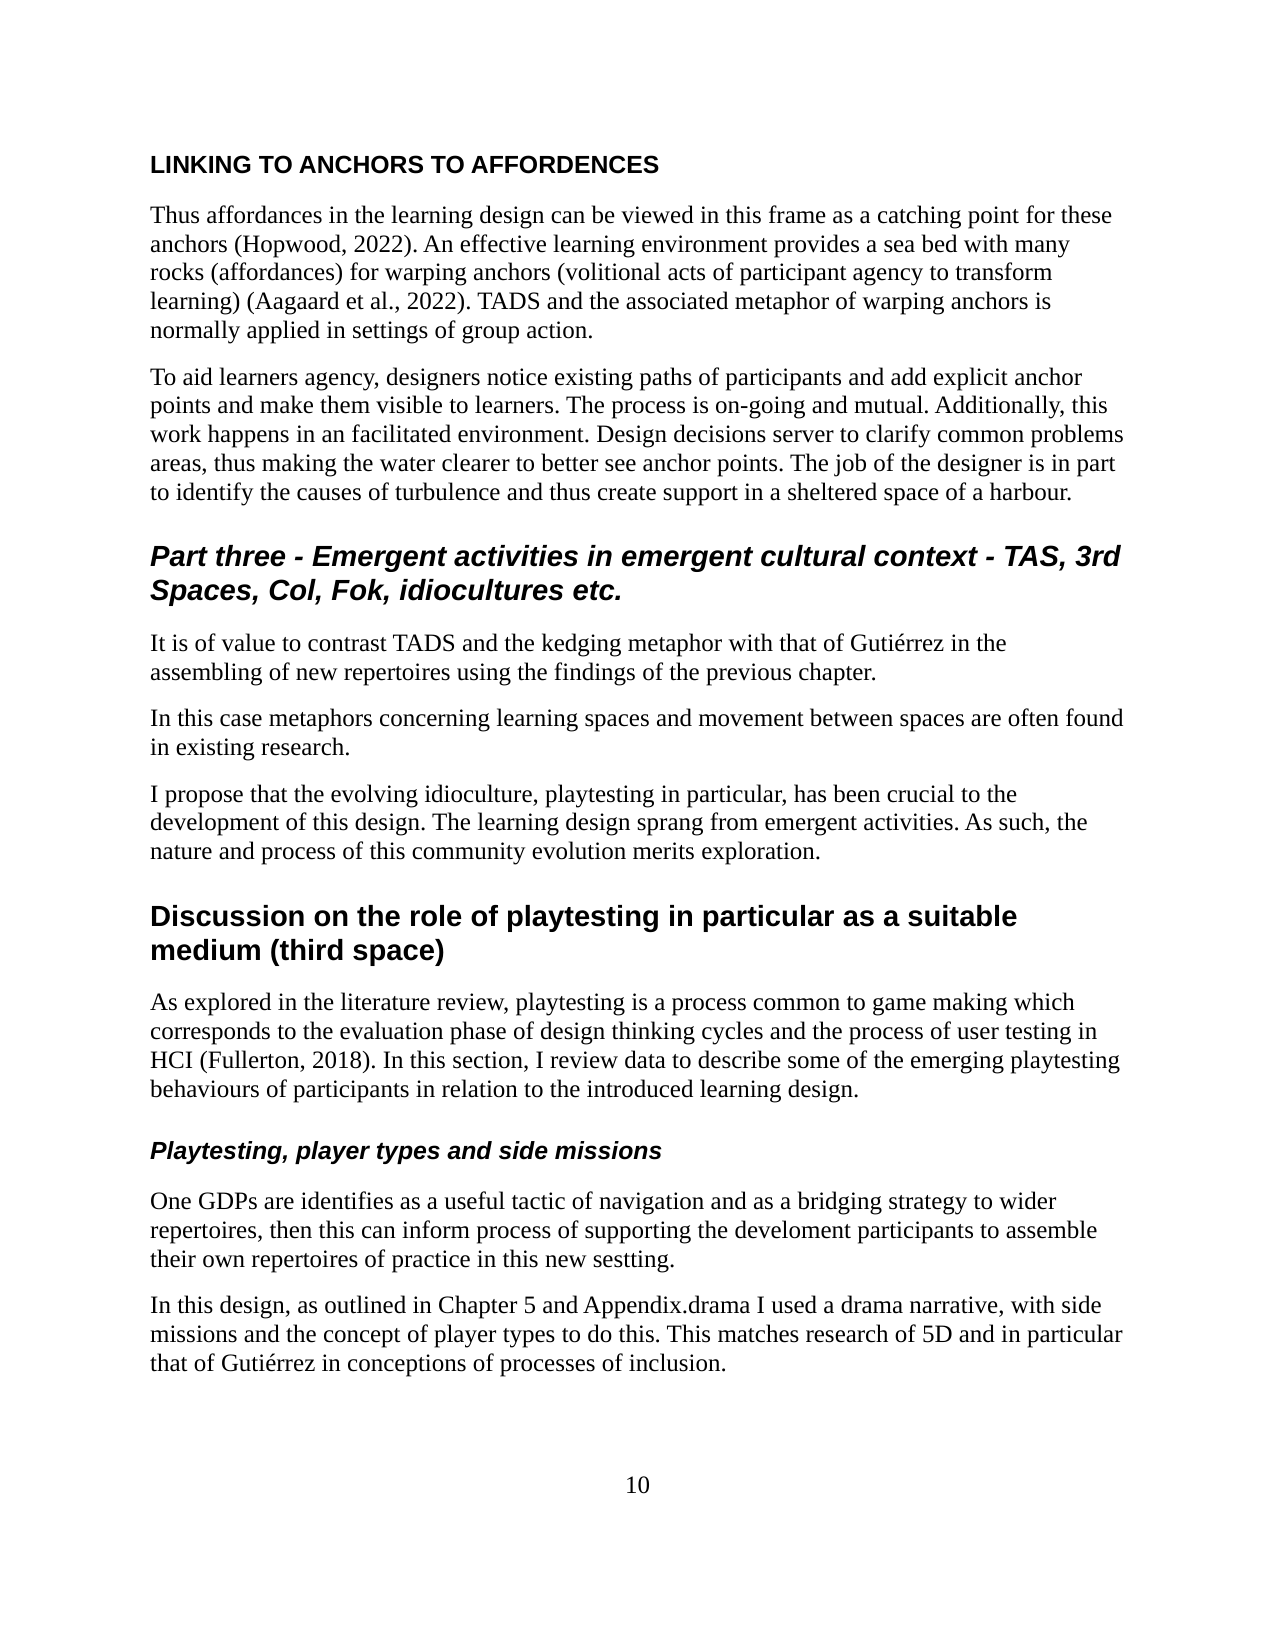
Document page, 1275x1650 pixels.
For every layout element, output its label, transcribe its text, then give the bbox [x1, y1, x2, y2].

subtitle Discussion on the role of playtesting in particular as a suitable medium (third space) [150, 899, 1125, 966]
subtitle Part three - Emergent activities in emergent cultural context - TAS, 3rd Spaces, Col, Fok, idiocultures etc. [150, 539, 1125, 606]
text It is of value to contrast TADS and the kedging metaphor with that of Gutiérrez in the assembling of new repertoires using the findings of the previous chapter. [150, 628, 1125, 685]
text In this case metaphors concerning learning spaces and movement between spaces are often found in existing research. [150, 703, 1125, 761]
subtitle Playtesting, player types and side missions [150, 1136, 1125, 1165]
text In this design, as outlined in Chapter 5 and Appendix.drama I used a drama narrative, with side missions and the concept of player types to do this. This matches research of 5D and in particular that of Gutiérrez in conceptions of processes of inclusion. [150, 1291, 1125, 1377]
subtitle LINKING TO ANCHORS TO AFFORDENCES [150, 150, 1125, 178]
text As explored in the literature review, playtesting is a process common to game making which corresponds to the evaluation phase of design thinking cycles and the process of user testing in HCI (Fullerton, 2018). In this section, I review data to describe some of the emerging playtesting behaviours of participants in relation to the introduced learning design. [150, 987, 1125, 1102]
text To aid learners agency, designers notice existing paths of participants and add explicit anchor points and make them visible to learners. The process is on-going and mutual. Additionally, this work happens in an facilitated environment. Design decisions server to clarify common problems areas, thus making the water clearer to better see anchor points. The job of the designer is in part to identify the causes of turbulence and thus create support in a sheltered space of a harbour. [150, 362, 1125, 505]
text One GDPs are identifies as a useful tactic of navigation and as a bridging strategy to wider repertoires, then this can inform process of supporting the develoment participants to assemble their own repertoires of practice in this new sestting. [150, 1186, 1125, 1273]
text Thus affordances in the learning design can be viewed in this frame as a catching point for these anchors (Hopwood, 2022). An effective learning environment provides a sea bed with many rocks (affordances) for warping anchors (volitional acts of participant agency to transform learning) (Aagaard et al., 2022). TADS and the associated metaphor of warping anchors is normally applied in settings of group action. [150, 200, 1125, 344]
text I propose that the evolving idioculture, playtesting in particular, has been crucial to the development of this design. The learning design sprang from emergent activities. As such, the nature and process of this community evolution merits exploration. [150, 779, 1125, 865]
